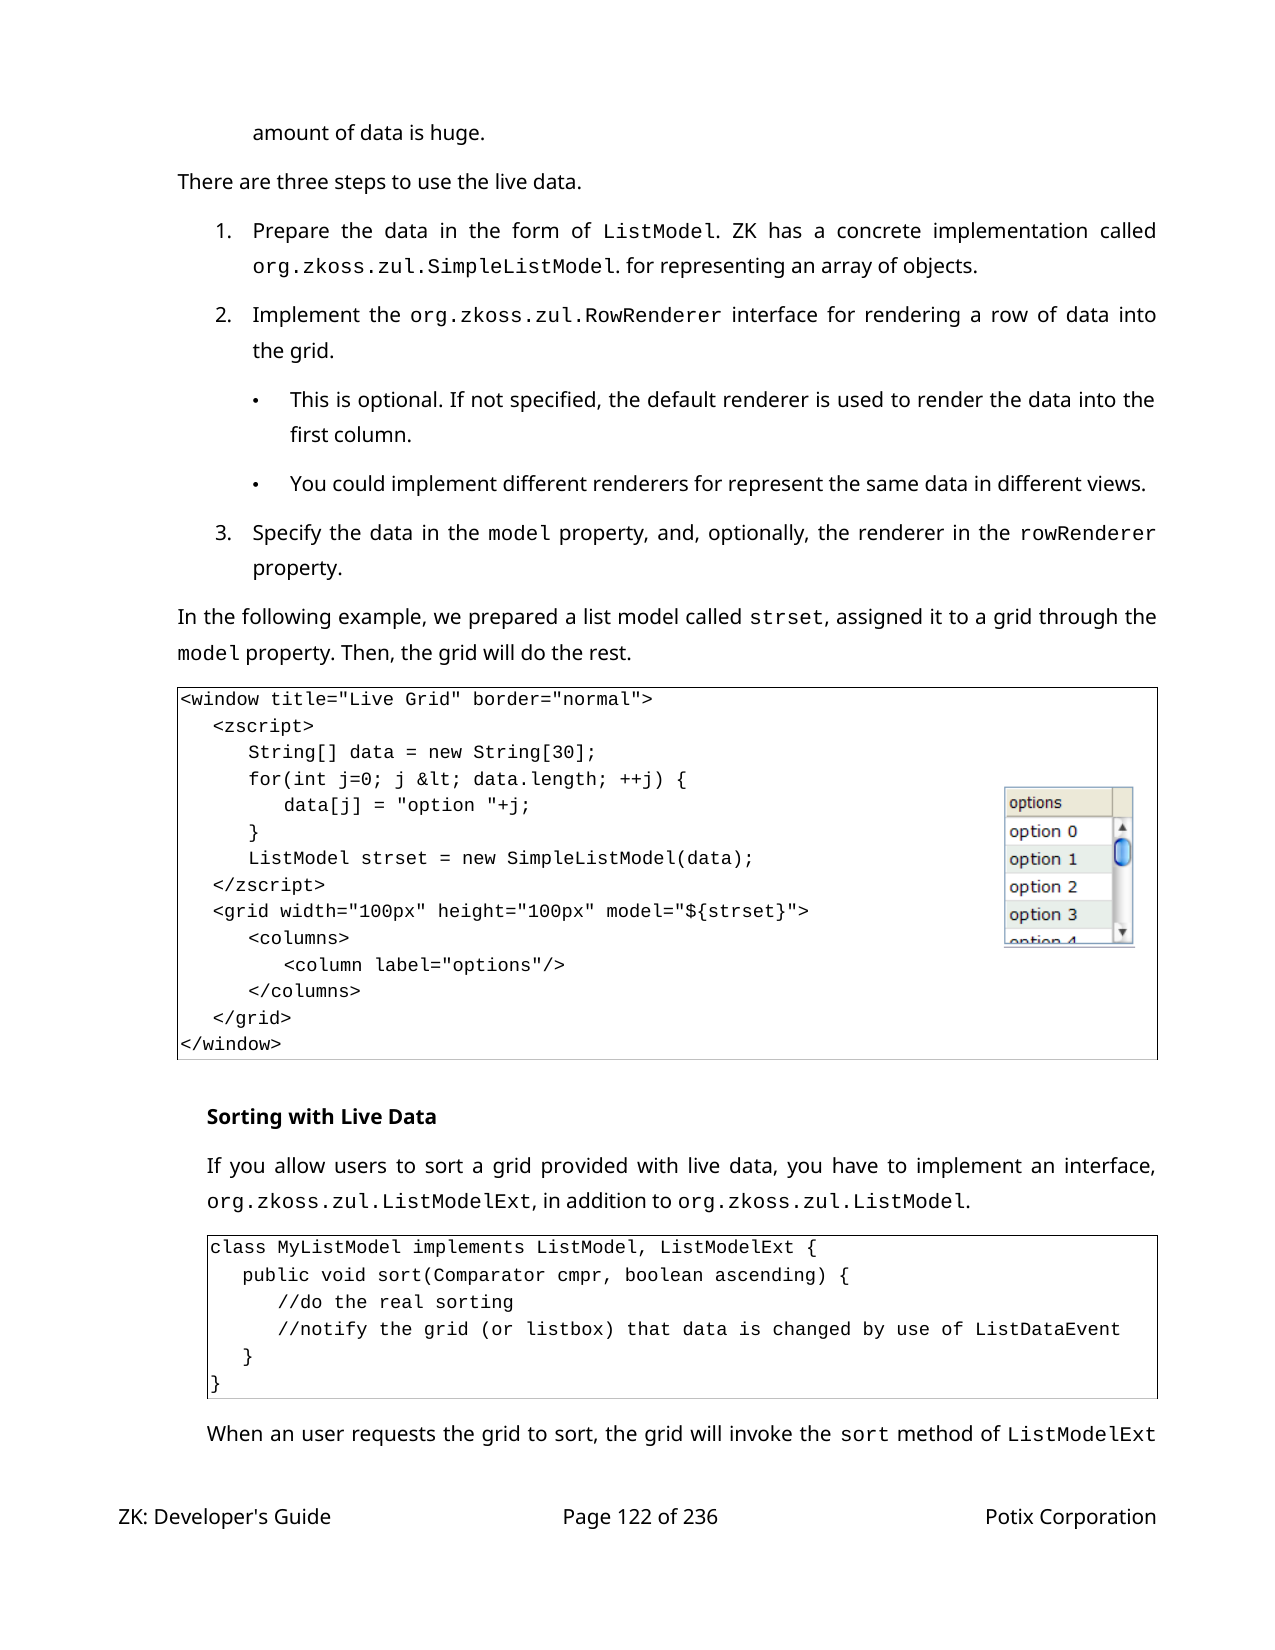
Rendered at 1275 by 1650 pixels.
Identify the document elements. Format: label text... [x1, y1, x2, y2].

list You could implement different renderers for represent the same data in different views. [252, 469, 1157, 497]
text <window title="Live Grid" border="normal"> <zscript> String[] data = new String[30]; for(int j=0; j &lt; data.length; ++j) { data[j] = "option "+j; } ListModel strset = new SimpleListModel(data); </zscript> <grid width="100px" height="100px" model="${strset}"> <columns> <column label="options"/> </columns> </grid> </window> [178, 688, 1157, 1059]
list This is optional. If not specified, the default renderer is used to render the data into the first column. [252, 385, 1157, 448]
text } [208, 1371, 1157, 1398]
text } [208, 1344, 1157, 1368]
text There are three steps to use the live data. [177, 167, 1157, 195]
text class MyListModel implements ListModel, ListModelExt { [208, 1236, 1157, 1259]
text public void sort(Comparator cmpr, boolean ascending) { [208, 1262, 1157, 1287]
list amount of data is huge. [215, 118, 1157, 146]
text When an user requests the grid to sort, the grid will invoke the sort method of ListModelExt [207, 1419, 1157, 1448]
list Prepare the data in the form of ListModel. ZK has a concrete implementation called org.zkoss.zul.SimpleListModel. for representing an array of objects. [215, 216, 1157, 280]
picture [1003, 783, 1135, 948]
list Implement the org.zkoss.zul.RowRenderer interface for rendering a row of data into the grid. [215, 301, 1157, 364]
list Specify the data in the model property, and, optionally, the renderer in the rowRenderer property. [215, 518, 1157, 582]
text In the following example, we prepared a list model called strset, assigned it to a grid through the model property. Then, the grid will do the rest. [177, 602, 1157, 666]
subtitle Sorting with Live Data [207, 1102, 1157, 1130]
text If you allow users to sort a grid provided with live data, you have to implement an interface, org.zkoss.zul.ListModelExt, in addition to org.zkoss.zul.ListModel. [207, 1151, 1157, 1214]
text //do the real sorting [208, 1289, 1157, 1314]
text //notify the grid (or listbox) that data is changed by use of ListDataEvent [208, 1317, 1157, 1341]
